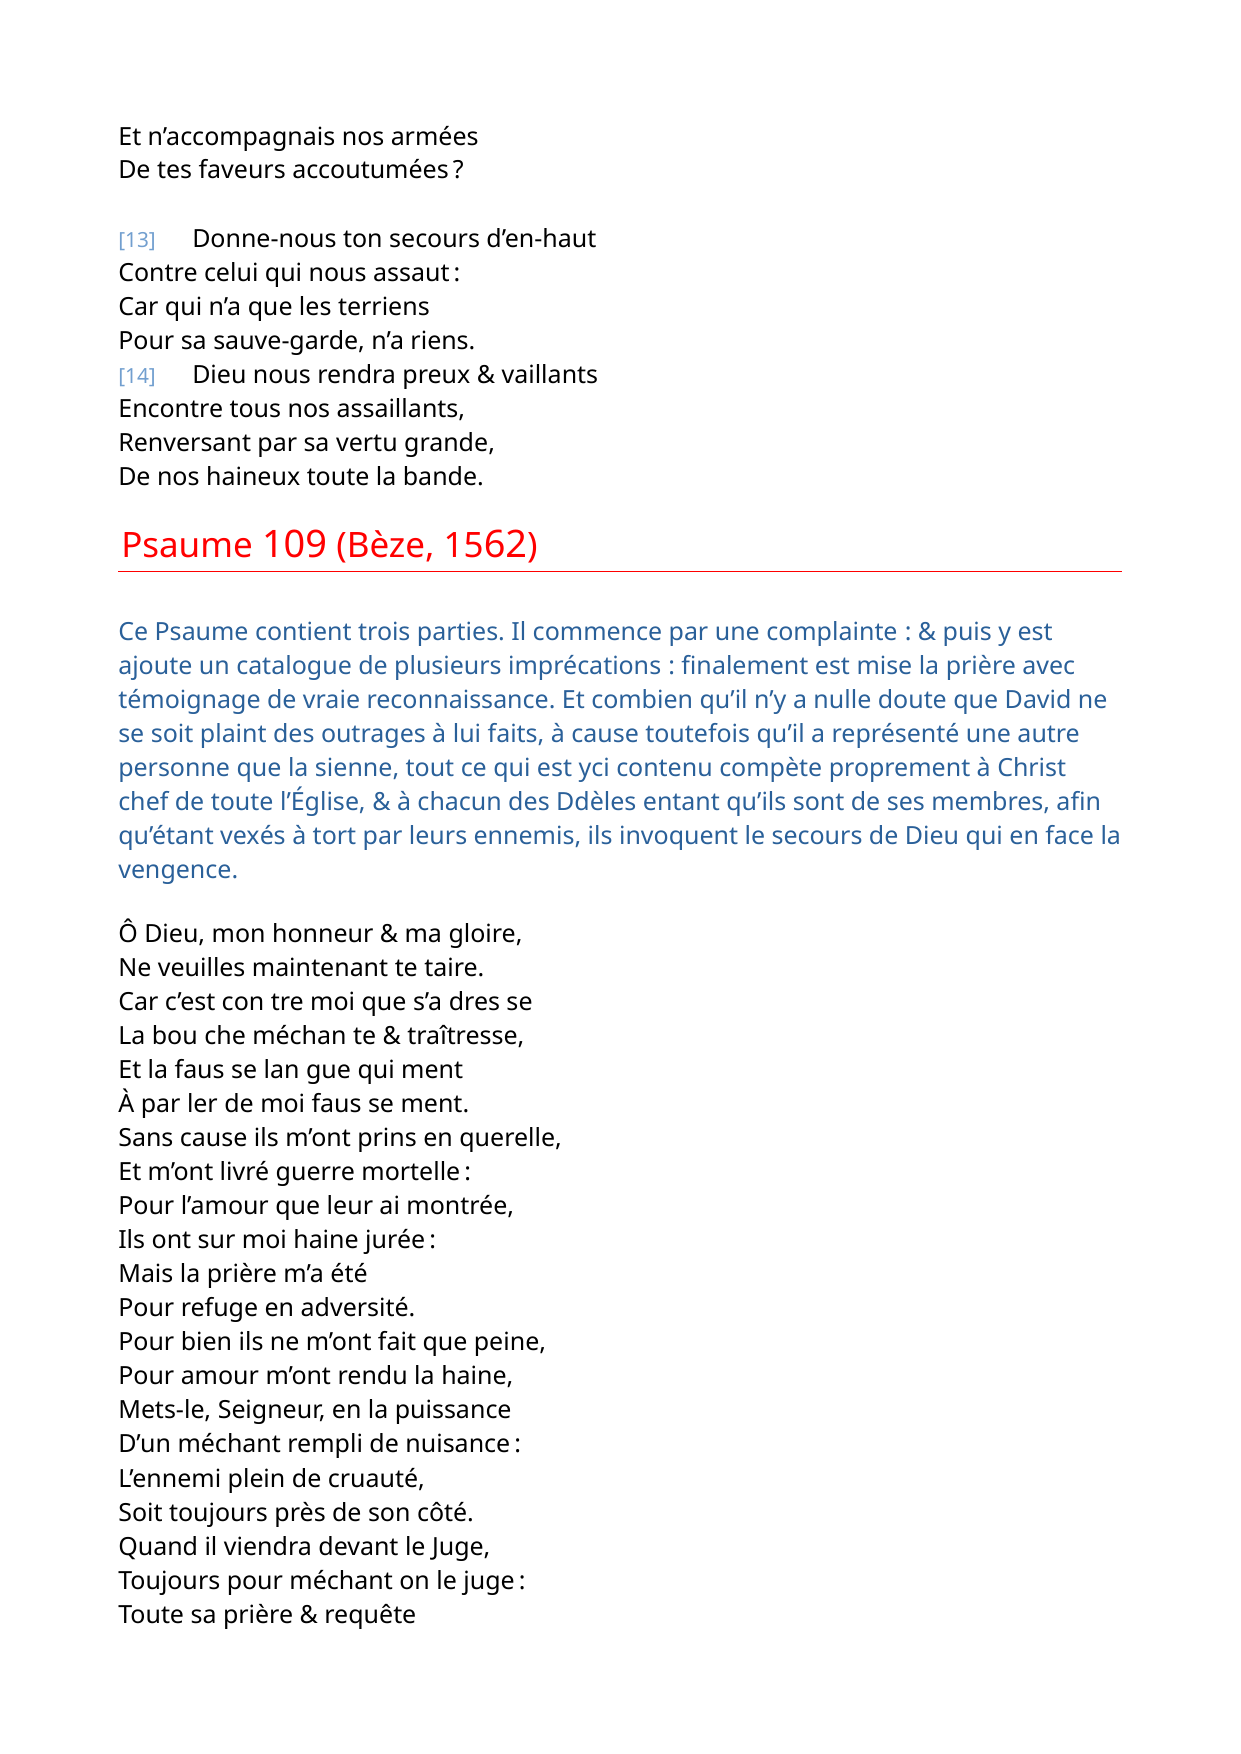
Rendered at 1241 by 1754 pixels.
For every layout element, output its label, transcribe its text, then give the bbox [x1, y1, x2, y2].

subtitle Psaume 109 (Bèze, 1562) [118, 514, 1122, 571]
text Et la faus se lan gue qui ment [118, 1051, 1122, 1086]
text Mets-le, Seigneur, en la puissance [118, 1392, 1122, 1426]
text Car qui n’a que les terriens [118, 288, 1122, 322]
text Et m’ont livré guerre mortelle : [118, 1154, 1122, 1188]
text Pour l’amour que leur ai montrée, [118, 1188, 1122, 1222]
text Pour refuge en adversité. [118, 1290, 1122, 1324]
text Contre celui qui nous assaut : [118, 254, 1122, 288]
text Quand il viendra devant le Juge, [118, 1528, 1122, 1562]
text Mais la prière m’a été [118, 1256, 1122, 1290]
text Pour amour m’ont rendu la haine, [118, 1358, 1122, 1392]
text Pour sa sauve-garde, n’a riens. [118, 322, 1122, 357]
text Ô Dieu, mon honneur & ma gloire, [118, 915, 1122, 949]
text [14] Dieu nous rendra preux & vaillants [118, 357, 1122, 391]
text Car c’est con tre moi que s’a dres se [118, 983, 1122, 1017]
text La bou che méchan te & traîtresse, [118, 1017, 1122, 1051]
text Ils ont sur moi haine jurée : [118, 1222, 1122, 1256]
text Pour bien ils ne m’ont fait que peine, [118, 1324, 1122, 1358]
text De nos haineux toute la bande. [118, 459, 1122, 493]
text Renversant par sa vertu grande, [118, 425, 1122, 459]
text De tes faveurs accoutumées ? [118, 152, 1122, 186]
text Sans cause ils m’ont prins en querelle, [118, 1119, 1122, 1154]
text Soit toujours près de son côté. [118, 1494, 1122, 1528]
text D’un méchant rempli de nuisance : [118, 1426, 1122, 1460]
text Toujours pour méchant on le juge : [118, 1562, 1122, 1596]
text L’ennemi plein de cruauté, [118, 1460, 1122, 1494]
text Ne veuilles maintenant te taire. [118, 949, 1122, 983]
text Encontre tous nos assaillants, [118, 391, 1122, 425]
text À par ler de moi faus se ment. [118, 1086, 1122, 1119]
text [13] Donne-nous ton secours d’en-haut [118, 220, 1122, 254]
text Ce Psaume contient trois parties. Il commence par une complainte : & puis y est ajoute un catalogue de plusieurs imprécations : finalement est mise la prière avec témoignage de vraie reconnaissance. Et combien qu’il n’y a nulle doute que David ne se soit plaint des outrages à lui faits, à cause toutefois qu’il a représenté une autre personne que la sienne, tout ce qui est yci contenu compète proprement à Christ chef de toute l’Église, & à chacun des Ddèles entant qu’ils sont de ses membres, afin qu’étant vexés à tort par leurs ennemis, ils invoquent le secours de Dieu qui en face la vengence. [118, 613, 1122, 886]
text Toute sa prière & requête [118, 1596, 1122, 1631]
text Et n’accompagnais nos armées [118, 118, 1122, 152]
